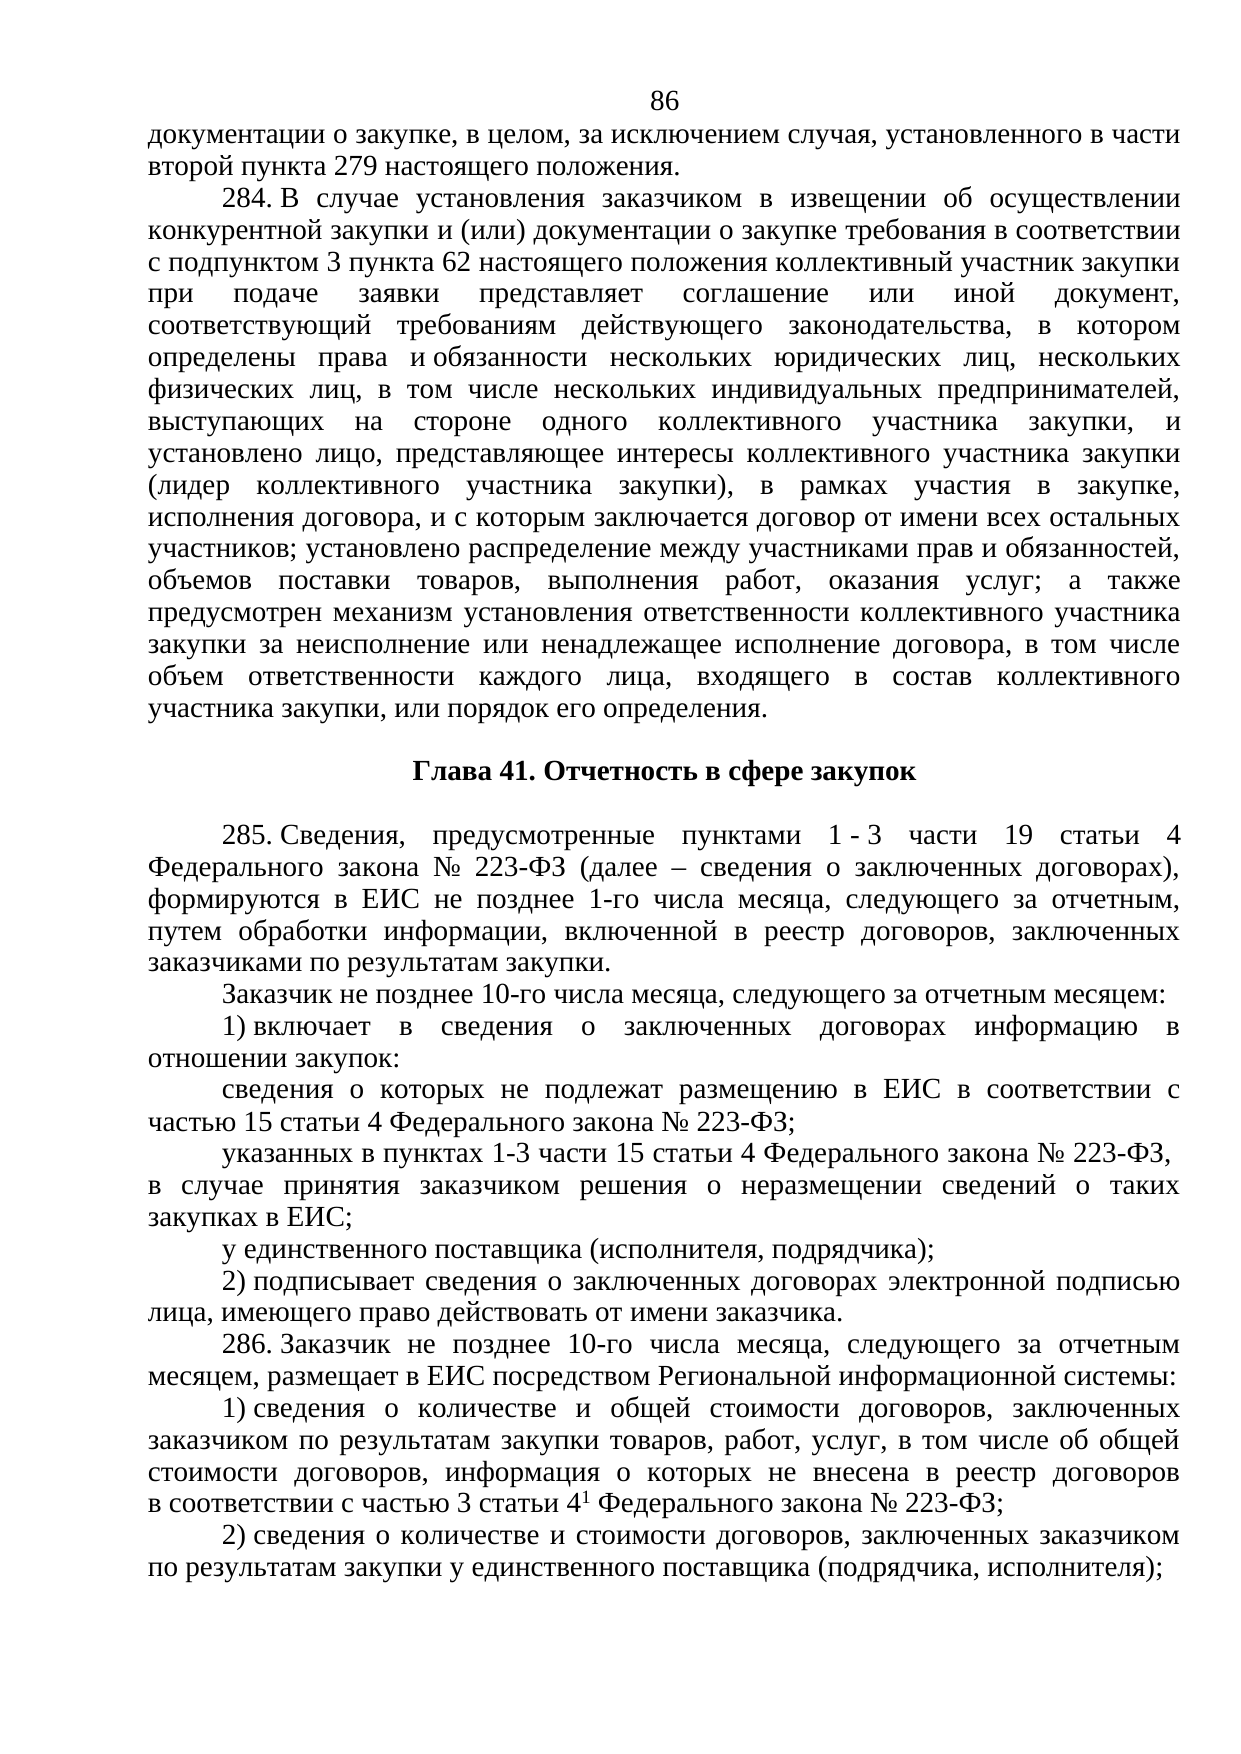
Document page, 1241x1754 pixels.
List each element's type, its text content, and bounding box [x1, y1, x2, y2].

text сведения о которых не подлежат размещению в ЕИС в соответствии с частью 15 статьи 4 Федерального закона № 223-ФЗ; [148, 1073, 1181, 1137]
text у единственного поставщика (исполнителя, подрядчика); [148, 1233, 1181, 1264]
text 2) сведения о количестве и стоимости договоров, заключенных заказчиком по результатам закупки у единственного поставщика (подрядчика, исполнителя); [148, 1519, 1181, 1583]
text Заказчик не позднее 10-го числа месяца, следующего за отчетным месяцем: [148, 978, 1181, 1010]
text документации о закупке, в целом, за исключением случая, установленного в части второй пункта 279 настоящего положения. [148, 118, 1181, 182]
text 286. Заказчик не позднее 10-го числа месяца, следующего за отчетным месяцем, размещает в ЕИС посредством Региональной информационной системы: [148, 1328, 1181, 1392]
text Глава 41. Отчетность в сфере закупок [148, 755, 1181, 787]
text 1) сведения о количестве и общей стоимости договоров, заключенных заказчиком по результатам закупки товаров, работ, услуг, в том числе об общей стоимости договоров, информация о которых не внесена в реестр договоров в соответствии с частью 3 статьи 41 Федерального закона № 223-ФЗ; [148, 1392, 1181, 1519]
text 1) включает в сведения о заключенных договорах информацию в отношении закупок: [148, 1010, 1181, 1073]
text указанных в пунктах 1-3 части 15 статьи 4 Федерального закона № 223-ФЗ, в случае принятия заказчиком решения о неразмещении сведений о таких закупках в ЕИС; [148, 1137, 1181, 1233]
text 2) подписывает сведения о заключенных договорах электронной подписью лица, имеющего право действовать от имени заказчика. [148, 1264, 1181, 1328]
text 284. В случае установления заказчиком в извещении об осуществлении конкурентной закупки и (или) документации о закупке требования в соответствии с подпунктом 3 пункта 62 настоящего положения коллективный участник закупки при подаче заявки представляет соглашение или иной документ, соответствующий требованиям действующего законодательства, в котором определены права и обязанности нескольких юридических лиц, нескольких физических лиц, в том числе нескольких индивидуальных предпринимателей, выступающих на стороне одного коллективного участника закупки, и установлено лицо, представляющее интересы коллективного участника закупки (лидер коллективного участника закупки), в рамках участия в закупке, исполнения договора, и с которым заключается договор от имени всех остальных участников; установлено распределение между участниками прав и обязанностей, объемов поставки товаров, выполнения работ, оказания услуг; а также предусмотрен механизм установления ответственности коллективного участника закупки за неисполнение или ненадлежащее исполнение договора, в том числе объем ответственности каждого лица, входящего в состав коллективного участника закупки, или порядок его определения. [148, 182, 1181, 723]
text 285. Сведения, предусмотренные пунктами 1 - 3 части 19 статьи 4 Федерального закона № 223-ФЗ (далее – сведения о заключенных договорах), формируются в ЕИС не позднее 1-го числа месяца, следующего за отчетным, путем обработки информации, включенной в реестр договоров, заключенных заказчиками по результатам закупки. [148, 819, 1181, 978]
